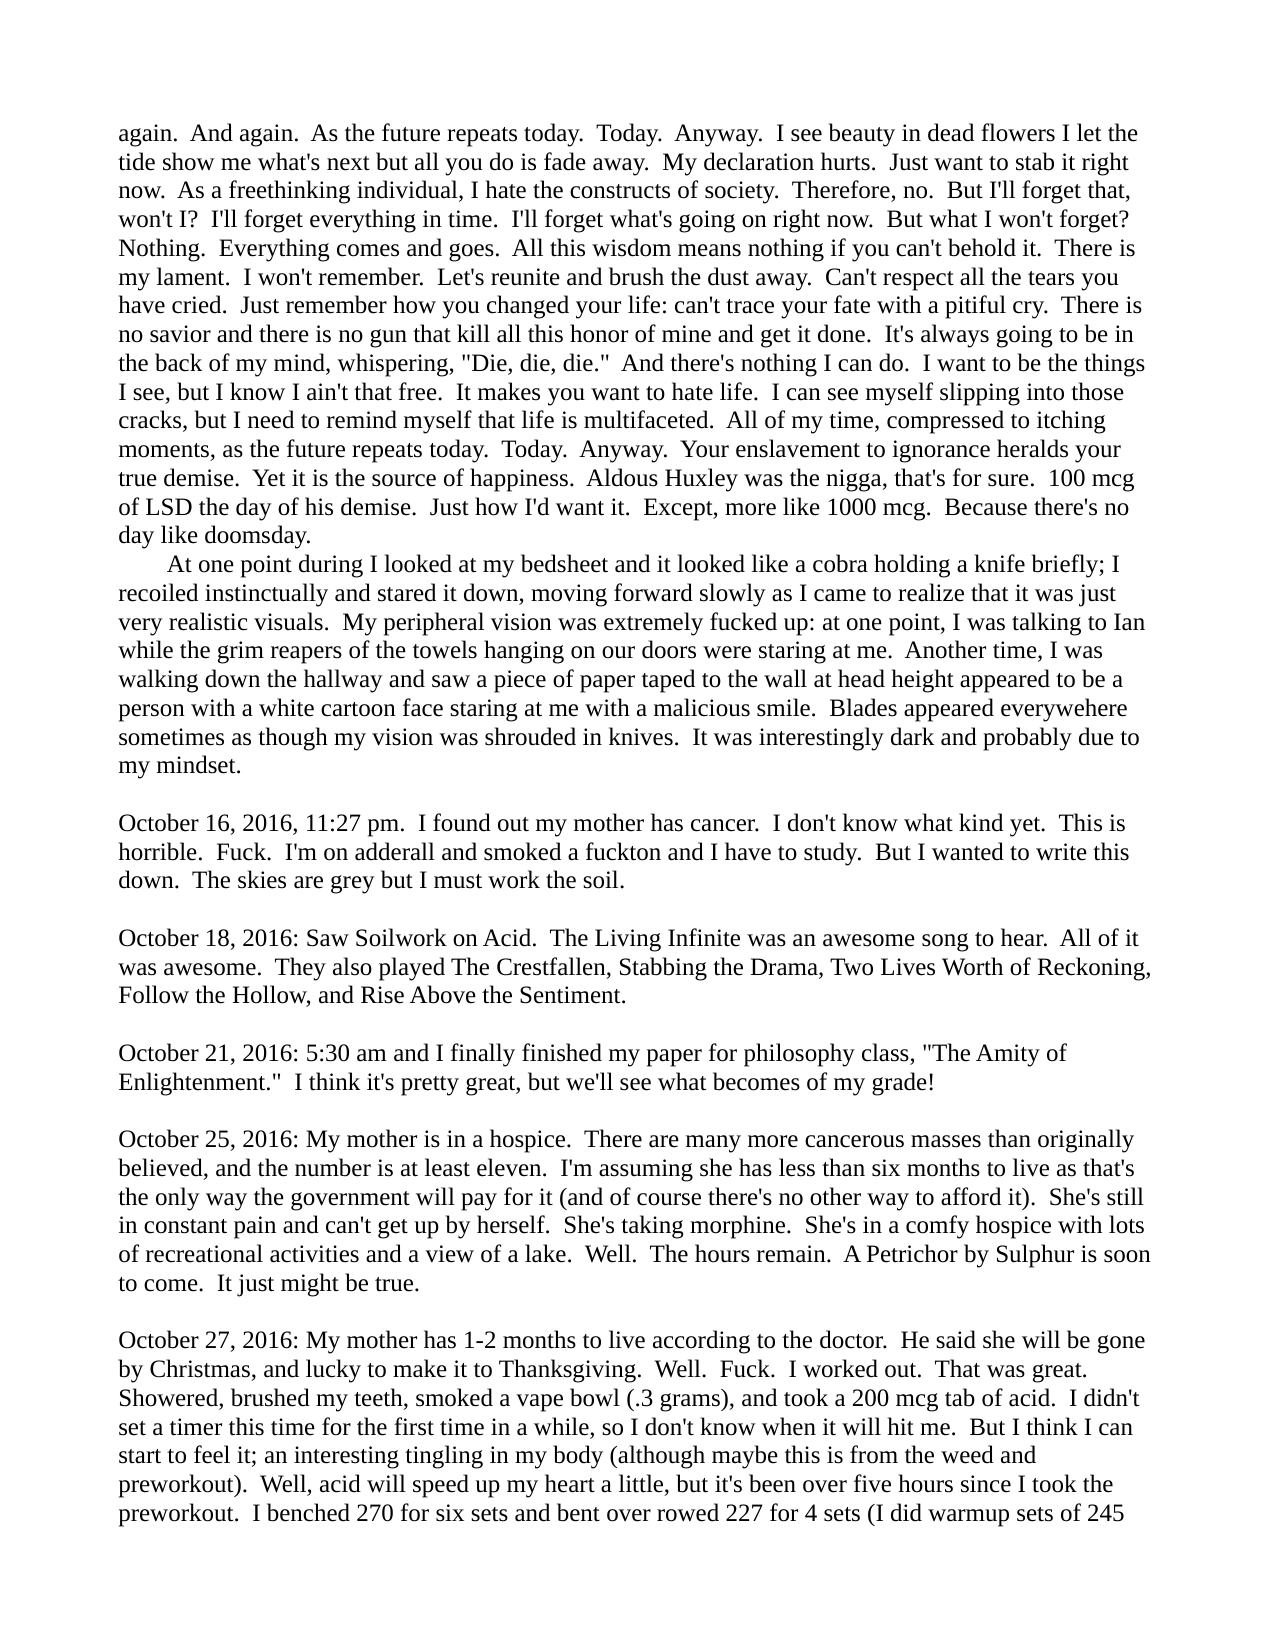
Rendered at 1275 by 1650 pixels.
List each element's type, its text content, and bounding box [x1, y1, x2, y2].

text October 21, 2016: 5:30 am and I finally finished my paper for philosophy class, "The Amity of Enlightenment." I think it's pretty great, but we'll see what becomes of my grade! [118, 1038, 1157, 1096]
text again. And again. As the future repeats today. Today. Anyway. I see beauty in dead flowers I let the tide show me what's next but all you do is fade away. My declaration hurts. Just want to stab it right now. As a freethinking individual, I hate the constructs of society. Therefore, no. But I'll forget that, won't I? I'll forget everything in time. I'll forget what's going on right now. But what I won't forget? Nothing. Everything comes and goes. All this wisdom means nothing if you can't behold it. There is my lament. I won't remember. Let's reunite and brush the dust away. Can't respect all the tears you have cried. Just remember how you changed your life: can't trace your fate with a pitiful cry. There is no savior and there is no gun that kill all this honor of mine and get it done. It's always going to be in the back of my mind, whispering, "Die, die, die." And there's nothing I can do. I want to be the things I see, but I know I ain't that free. It makes you want to hate life. I can see myself slipping into those cracks, but I need to remind myself that life is multifaceted. All of my time, compressed to itching moments, as the future repeats today. Today. Anyway. Your enslavement to ignorance heralds your true demise. Yet it is the source of happiness. Aldous Huxley was the nigga, that's for sure. 100 mcg of LSD the day of his demise. Just how I'd want it. Except, more like 1000 mcg. Because there's no day like doomsday. [118, 118, 1157, 549]
text October 18, 2016: Saw Soilwork on Acid. The Living Infinite was an awesome song to hear. All of it was awesome. They also played The Crestfallen, Stabbing the Drama, Two Lives Worth of Reckoning, Follow the Hollow, and Rise Above the Sentiment. [118, 923, 1157, 1009]
text October 27, 2016: My mother has 1-2 months to live according to the doctor. He said she will be gone by Christmas, and lucky to make it to Thanksgiving. Well. Fuck. I worked out. That was great. Showered, brushed my teeth, smoked a vape bowl (.3 grams), and took a 200 mcg tab of acid. I didn't set a timer this time for the first time in a while, so I don't know when it will hit me. But I think I can start to feel it; an interesting tingling in my body (although maybe this is from the weed and preworkout). Well, acid will speed up my heart a little, but it's been over five hours since I took the preworkout. I benched 270 for six sets and bent over rowed 227 for 4 sets (I did warmup sets of 245 [118, 1326, 1157, 1527]
text At one point during I looked at my bedsheet and it looked like a cobra holding a knife briefly; I recoiled instinctually and stared it down, moving forward slowly as I came to realize that it was just very realistic visuals. My peripheral vision was extremely fucked up: at one point, I was talking to Ian while the grim reapers of the towels hanging on our doors were staring at me. Another time, I was walking down the hallway and saw a piece of paper taped to the wall at head height appeared to be a person with a white cartoon face staring at me with a malicious smile. Blades appeared everywehere sometimes as though my vision was shrouded in knives. It was interestingly dark and probably due to my mindset. [118, 549, 1157, 779]
text October 25, 2016: My mother is in a hospice. There are many more cancerous masses than originally believed, and the number is at least eleven. I'm assuming she has less than six months to live as that's the only way the government will pay for it (and of course there's no other way to afford it). She's still in constant pain and can't get up by herself. She's taking morphine. She's in a comfy hospice with lots of recreational activities and a view of a lake. Well. The hours remain. A Petrichor by Sulphur is soon to come. It just might be true. [118, 1124, 1157, 1297]
text October 16, 2016, 11:27 pm. I found out my mother has cancer. I don't know what kind yet. This is horrible. Fuck. I'm on adderall and smoked a fuckton and I have to study. But I wanted to write this down. The skies are grey but I must work the soil. [118, 808, 1157, 894]
